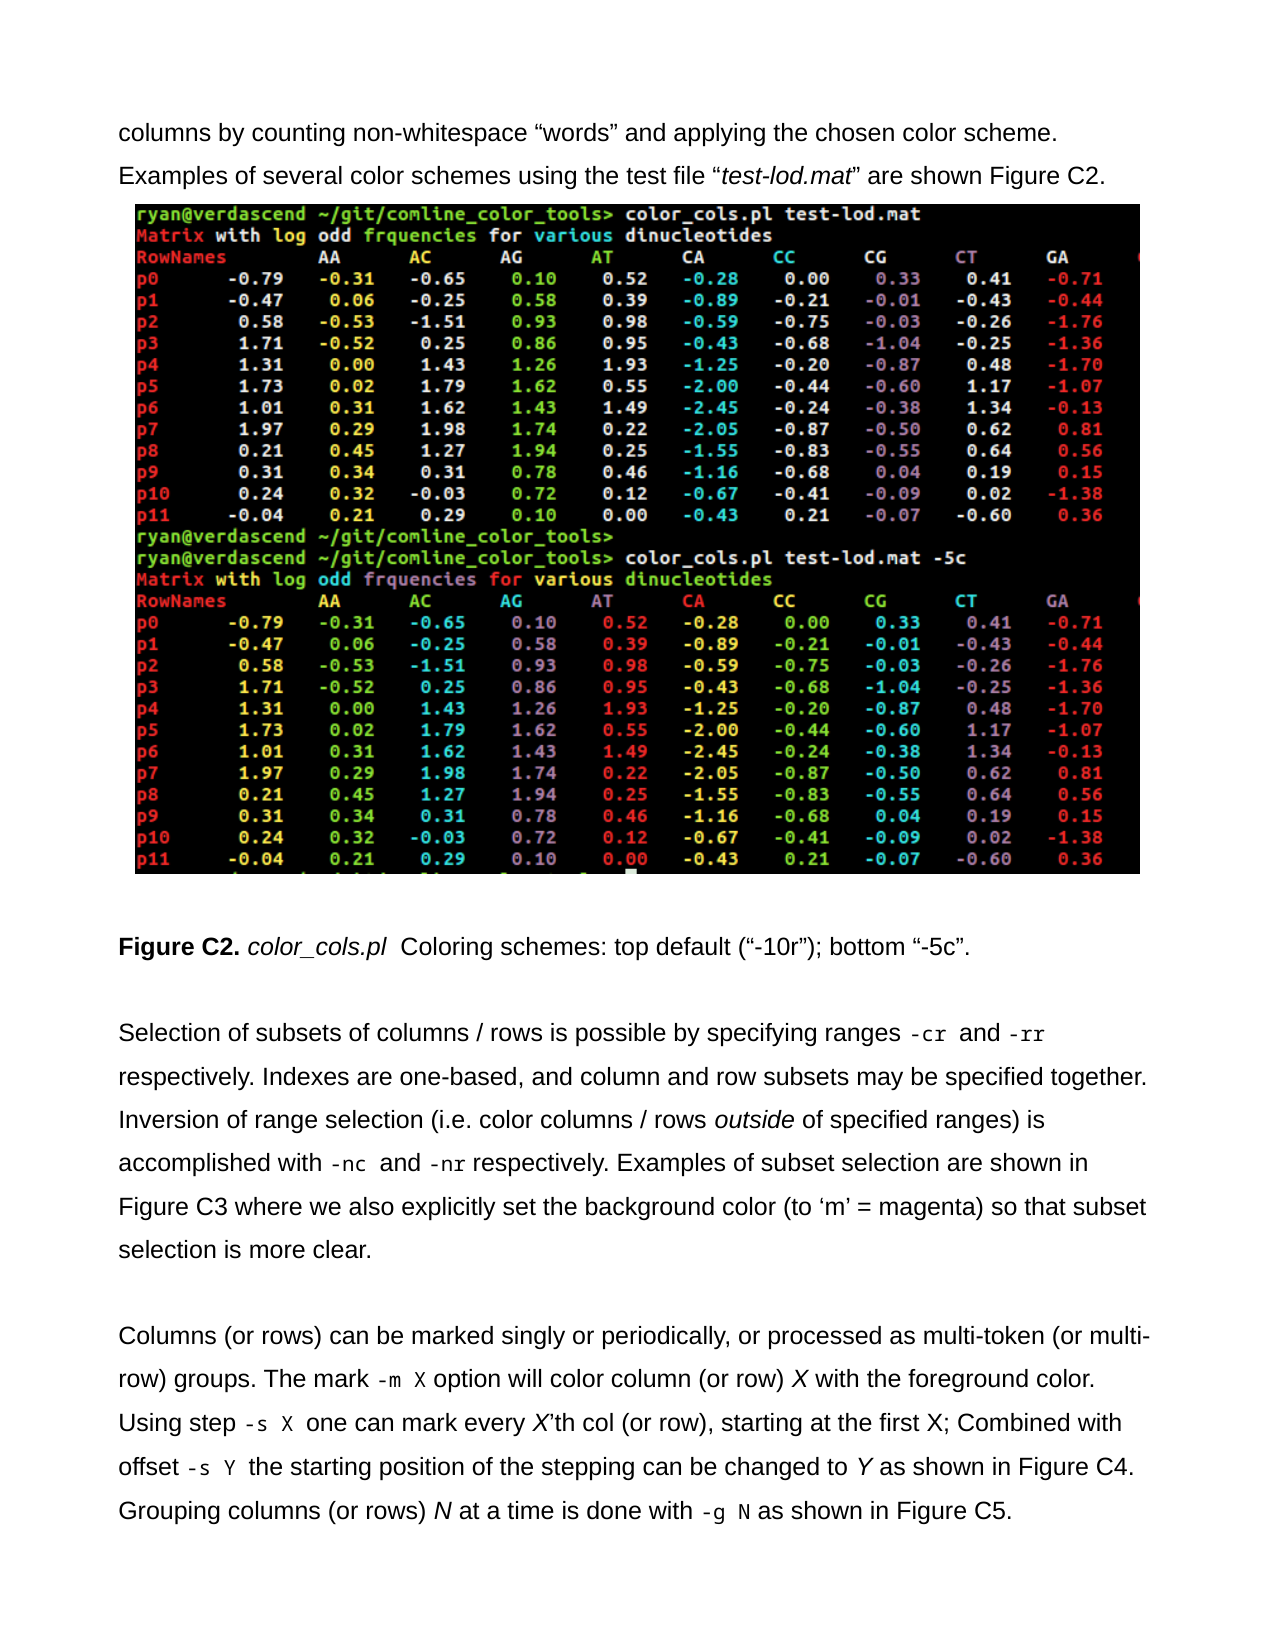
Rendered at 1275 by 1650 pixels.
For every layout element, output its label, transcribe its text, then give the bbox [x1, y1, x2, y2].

text Selection of subsets of columns / rows is possible by specifying ranges -cr and -rr respectively. Indexes are one-based, and column and row subsets may be specified together. Inversion of range selection (i.e. color columns / rows outside of specified ranges) is accomplished with -nc and -nr respectively. Examples of subset selection are shown in Figure C3 where we also explicitly set the background color (to ‘m’ = magenta) so that subset selection is more clear. [118, 1018, 1157, 1264]
picture [135, 204, 1140, 874]
text Columns (or rows) can be marked singly or periodically, or processed as multi-token (or multi-row) groups. The mark -m X option will color column (or row) X with the foreground color. Using step -s X one can mark every X’th col (or row), starting at the first X; Combined with offset -s Y the starting position of the stepping can be changed to Y as shown in Figure C4. Grouping columns (or rows) N at a time is done with -g N as shown in Figure C5. [118, 1321, 1157, 1526]
text columns by counting non-whitespace “words” and applying the chosen color scheme. Examples of several color schemes using the test file “test-lod.mat” are shown Figure C2. [118, 118, 1157, 190]
text Figure C2. color_cols.pl Coloring schemes: top default (“-10r”); bottom “-5c”. [118, 932, 1157, 960]
